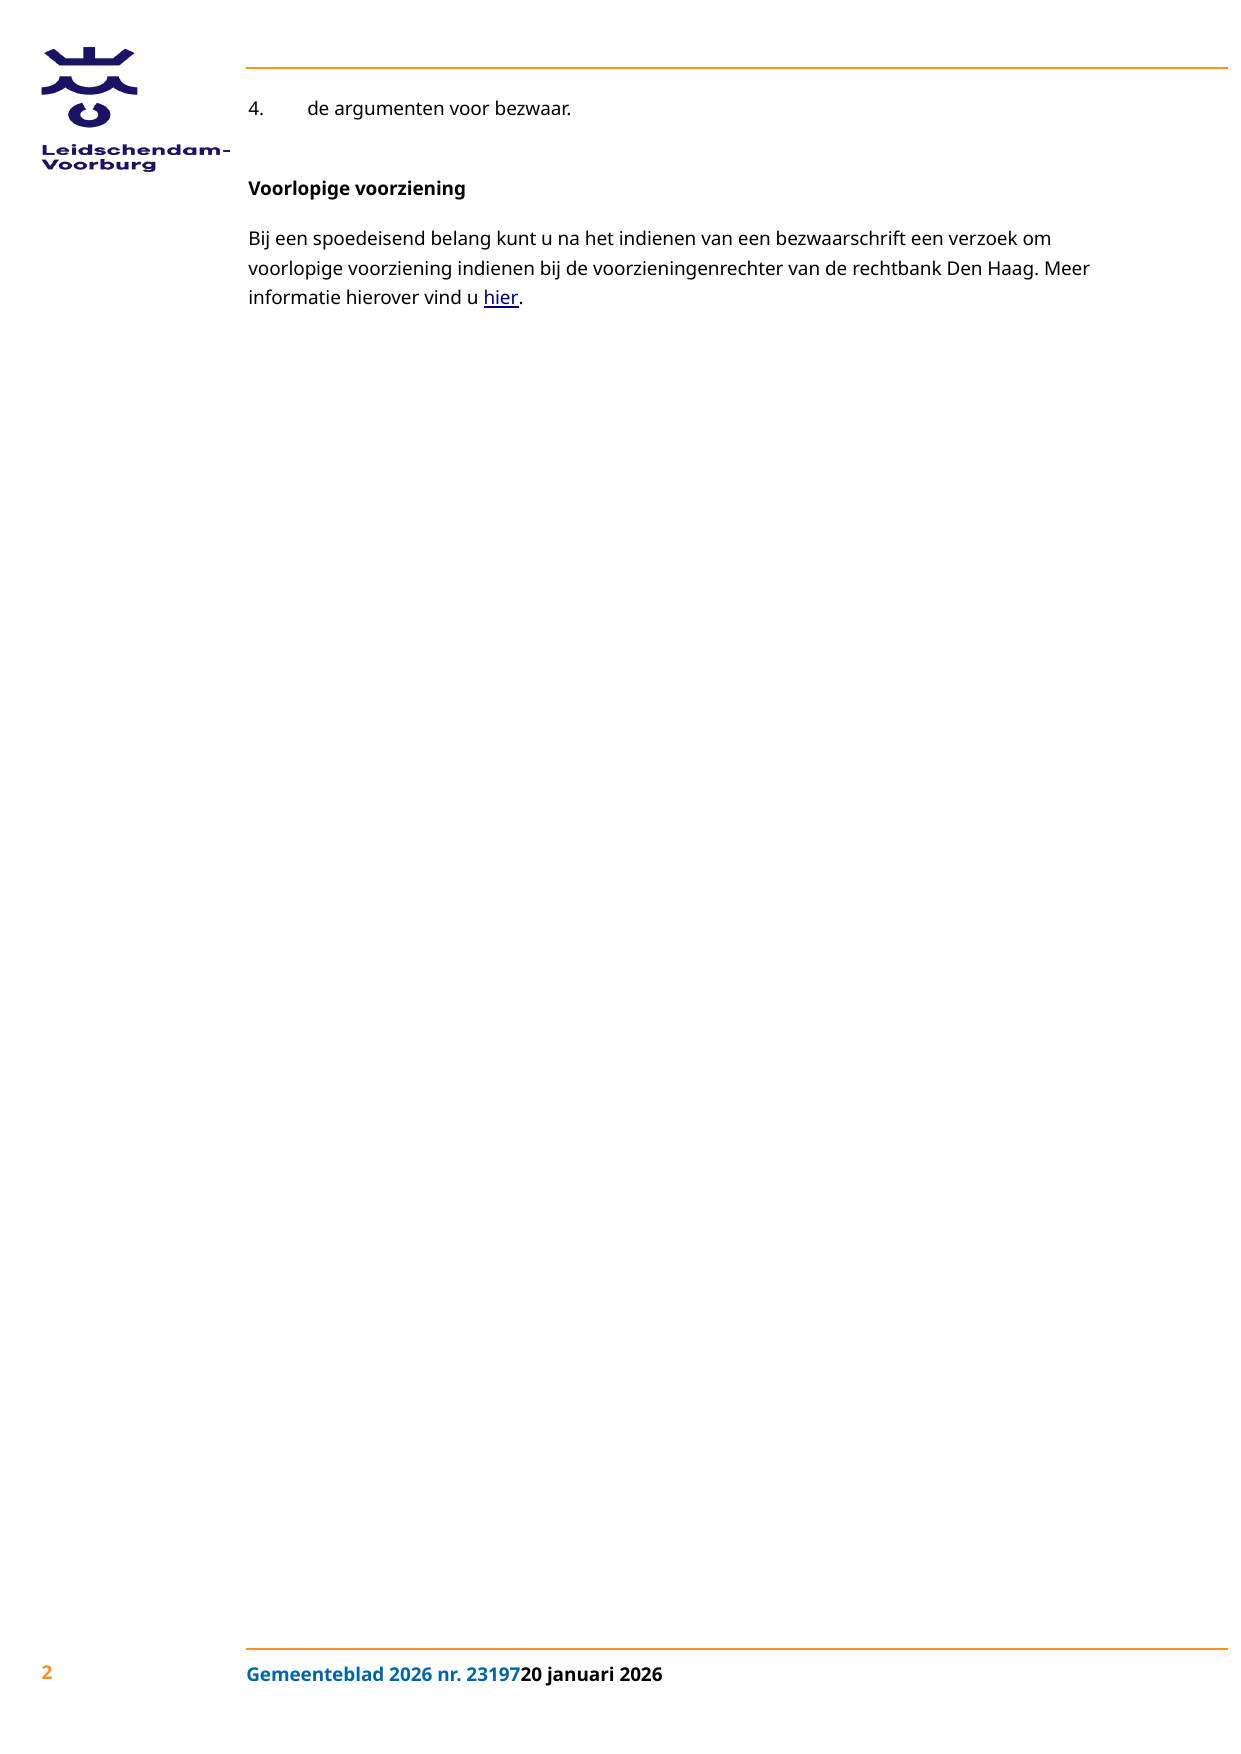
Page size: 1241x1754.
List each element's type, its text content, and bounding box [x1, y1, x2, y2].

text Voorlopige voorziening [248, 175, 1152, 201]
text Bij een spoedeisend belang kunt u na het indienen van een bezwaarschrift een verzoek om voorlopige voorziening indienen bij de voorzieningenrechter van de rechtbank Den Haag. Meer informatie hierover vind u hier. [248, 225, 1152, 310]
list de argumenten voor bezwaar. [248, 95, 1152, 121]
picture [41, 47, 231, 172]
